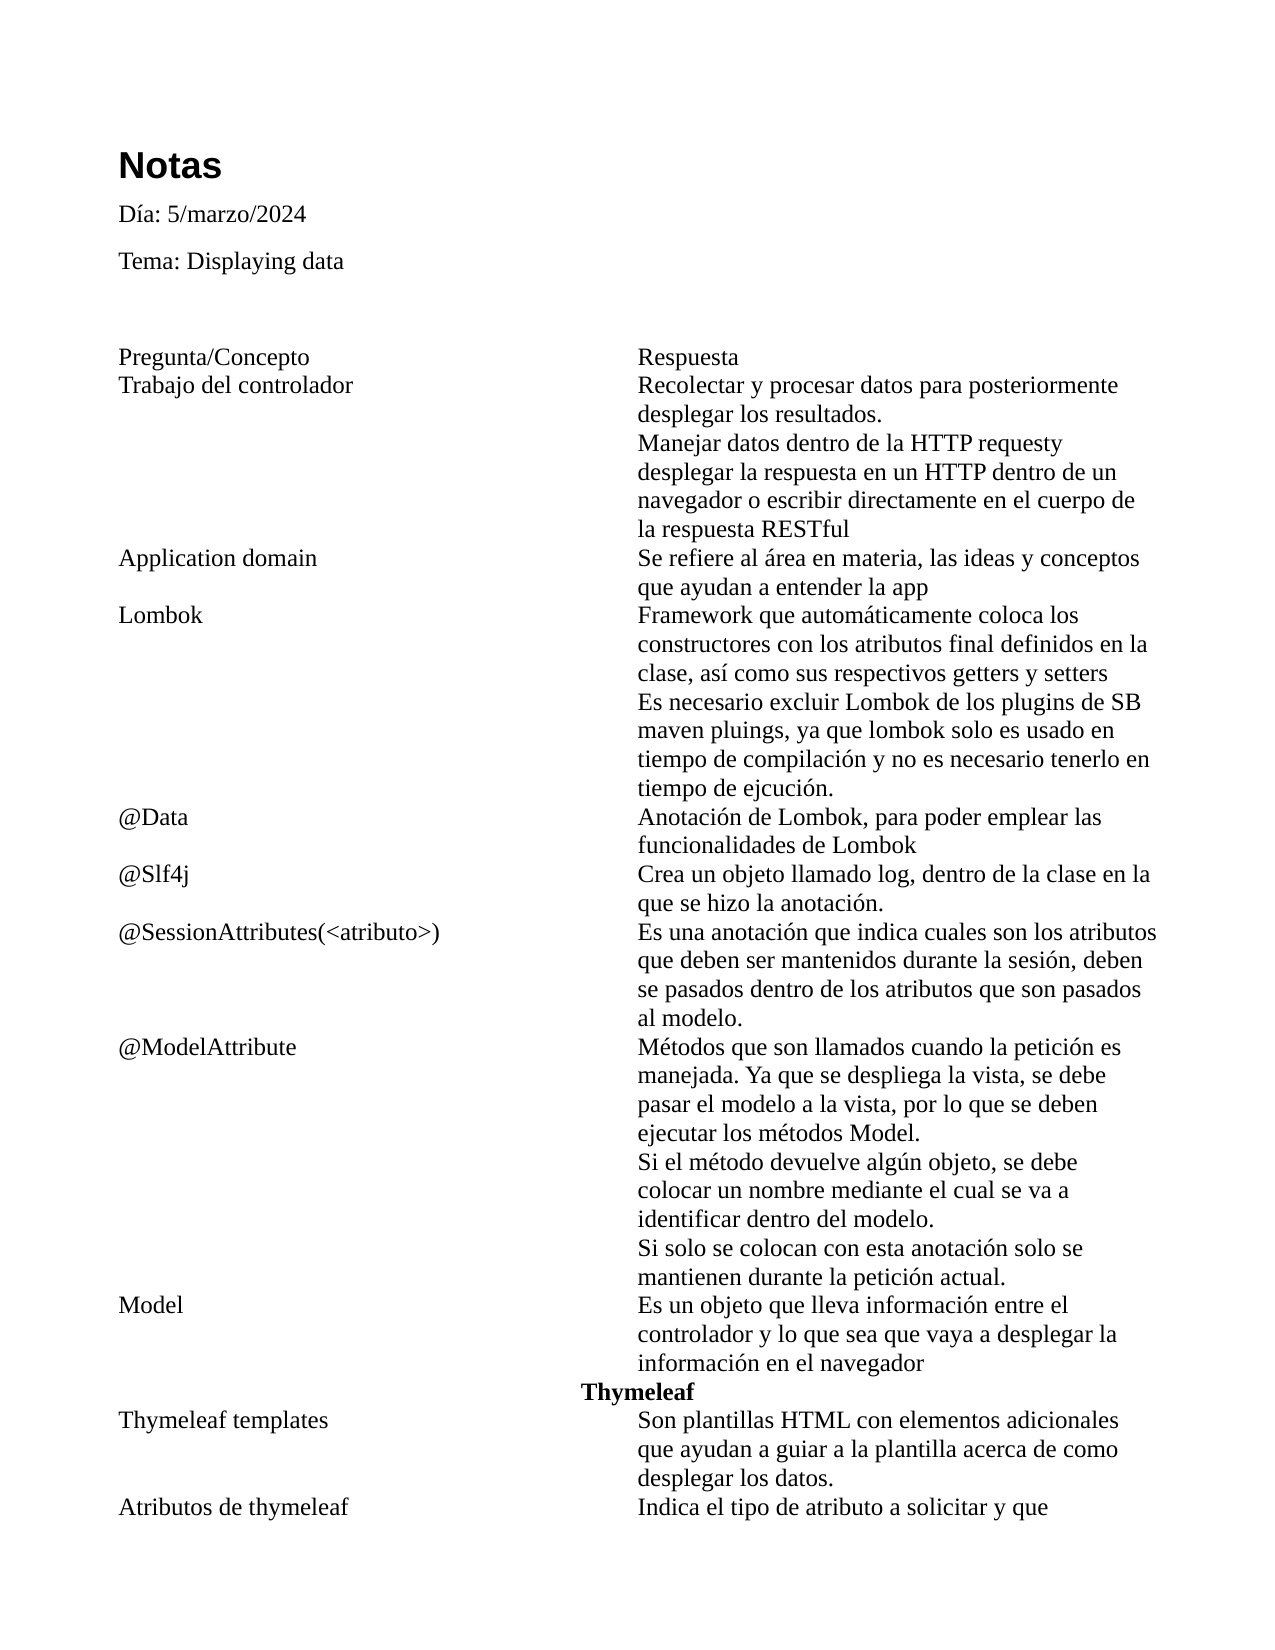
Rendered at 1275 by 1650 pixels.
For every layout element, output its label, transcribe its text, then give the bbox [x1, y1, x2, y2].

text Día: 5/marzo/2024 [118, 199, 1157, 227]
table_cell @SessionAttributes(<atributo>) [118, 917, 637, 1032]
table_cell Trabajo del controlador [118, 370, 637, 543]
table_cell Crea un objeto llamado log, dentro de la clase en la que se hizo la anotación. [638, 859, 1157, 917]
table_cell @Slf4j [118, 859, 637, 917]
table_cell Métodos que son llamados cuando la petición es manejada. Ya que se despliega la vista, se debe pasar el modelo a la vista, por lo que se deben ejecutar los métodos Model. Si el método devuelve algún objeto, se debe colocar un nombre mediante el cual se va a identificar dentro del modelo. Si solo se colocan con esta anotación solo se mantienen durante la petición actual. [638, 1032, 1157, 1290]
table_cell Lombok [118, 600, 637, 802]
table_cell Thymeleaf [118, 1377, 1157, 1405]
table_cell Recolectar y procesar datos para posteriormente desplegar los resultados. Manejar datos dentro de la HTTP requesty desplegar la respuesta en un HTTP dentro de un navegador o escribir directamente en el cuerpo de la respuesta RESTful [638, 370, 1157, 543]
table_cell Application domain [118, 543, 637, 600]
table_cell Indica el tipo de atributo a solicitar y que [638, 1492, 1157, 1520]
table_cell Atributos de thymeleaf [118, 1492, 637, 1520]
table_cell @Data [118, 802, 637, 859]
table_cell Se refiere al área en materia, las ideas y conceptos que ayudan a entender la app [638, 543, 1157, 600]
table_cell Anotación de Lombok, para poder emplear las funcionalidades de Lombok [638, 802, 1157, 859]
table_cell Thymeleaf templates [118, 1405, 637, 1492]
table_cell Es una anotación que indica cuales son los atributos que deben ser mantenidos durante la sesión, deben se pasados dentro de los atributos que son pasados al modelo. [638, 917, 1157, 1032]
table_cell Framework que automáticamente coloca los constructores con los atributos final definidos en la clase, así como sus respectivos getters y setters Es necesario excluir Lombok de los plugins de SB maven pluings, ya que lombok solo es usado en tiempo de compilación y no es necesario tenerlo en tiempo de ejcución. [638, 600, 1157, 802]
table_cell Es un objeto que lleva información entre el controlador y lo que sea que vaya a desplegar la información en el navegador [638, 1290, 1157, 1377]
table_cell Model [118, 1290, 637, 1377]
table_cell Son plantillas HTML con elementos adicionales que ayudan a guiar a la plantilla acerca de como desplegar los datos. [638, 1405, 1157, 1492]
table_header Pregunta/Concepto [118, 342, 637, 370]
table_cell @ModelAttribute [118, 1032, 637, 1290]
table_header Respuesta [638, 342, 1157, 370]
text Tema: Displaying data [118, 246, 1157, 275]
subtitle Notas [118, 143, 1157, 186]
